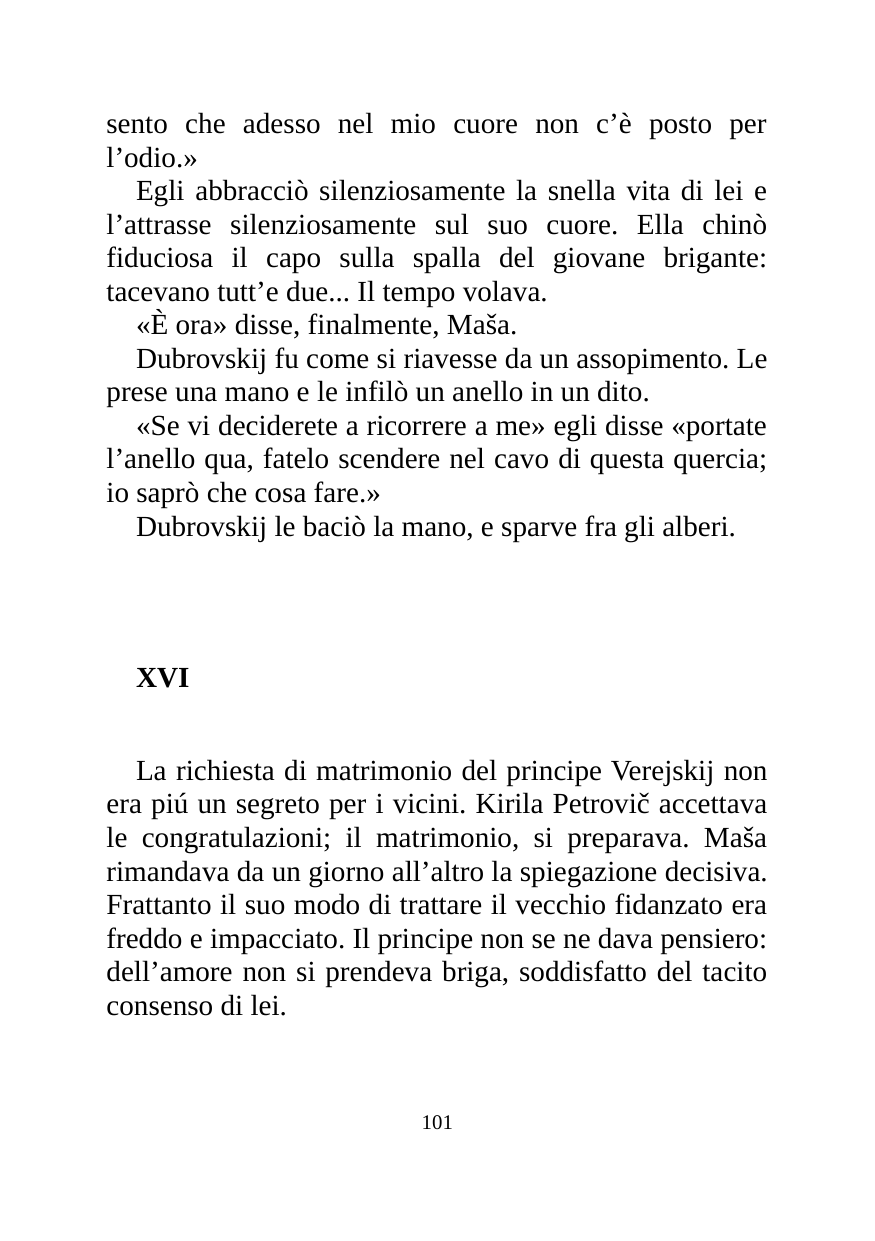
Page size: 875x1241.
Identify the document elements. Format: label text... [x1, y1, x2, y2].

text Dubrovskij le baciò la mano, e sparve fra gli alberi. [106, 509, 768, 542]
text Egli abbracciò silenziosamente la snella vita di lei e l’attrasse silenziosamente sul suo cuore. Ella chinò fiduciosa il capo sulla spalla del giovane brigante: tacevano tutt’e due... Il tempo volava. [106, 173, 768, 307]
text «È ora» disse, finalmente, Maša. [106, 307, 768, 341]
text Dubrovskij fu come si riavesse da un assopimento. Le prese una mano e le infilò un anello in un dito. [106, 341, 768, 408]
text La richiesta di matrimonio del principe Verejskij non era piú un segreto per i vicini. Kirila Petrovič accettava le congratulazioni; il matrimonio, si preparava. Maša rimandava da un giorno all’altro la spiegazione decisiva. Frattanto il suo modo di trattare il vecchio fidanzato era freddo e impacciato. Il principe non se ne dava pensiero: dell’amore non si prendeva briga, soddisfatto del tacito consenso di lei. [106, 753, 768, 1021]
text «Se vi deciderete a ricorrere a me» egli disse «portate l’anello qua, fatelo scendere nel cavo di questa quercia; io saprò che cosa fare.» [106, 408, 768, 509]
subtitle XVI [106, 660, 768, 694]
text sento che adesso nel mio cuore non c’è posto per l’odio.» [106, 106, 768, 173]
